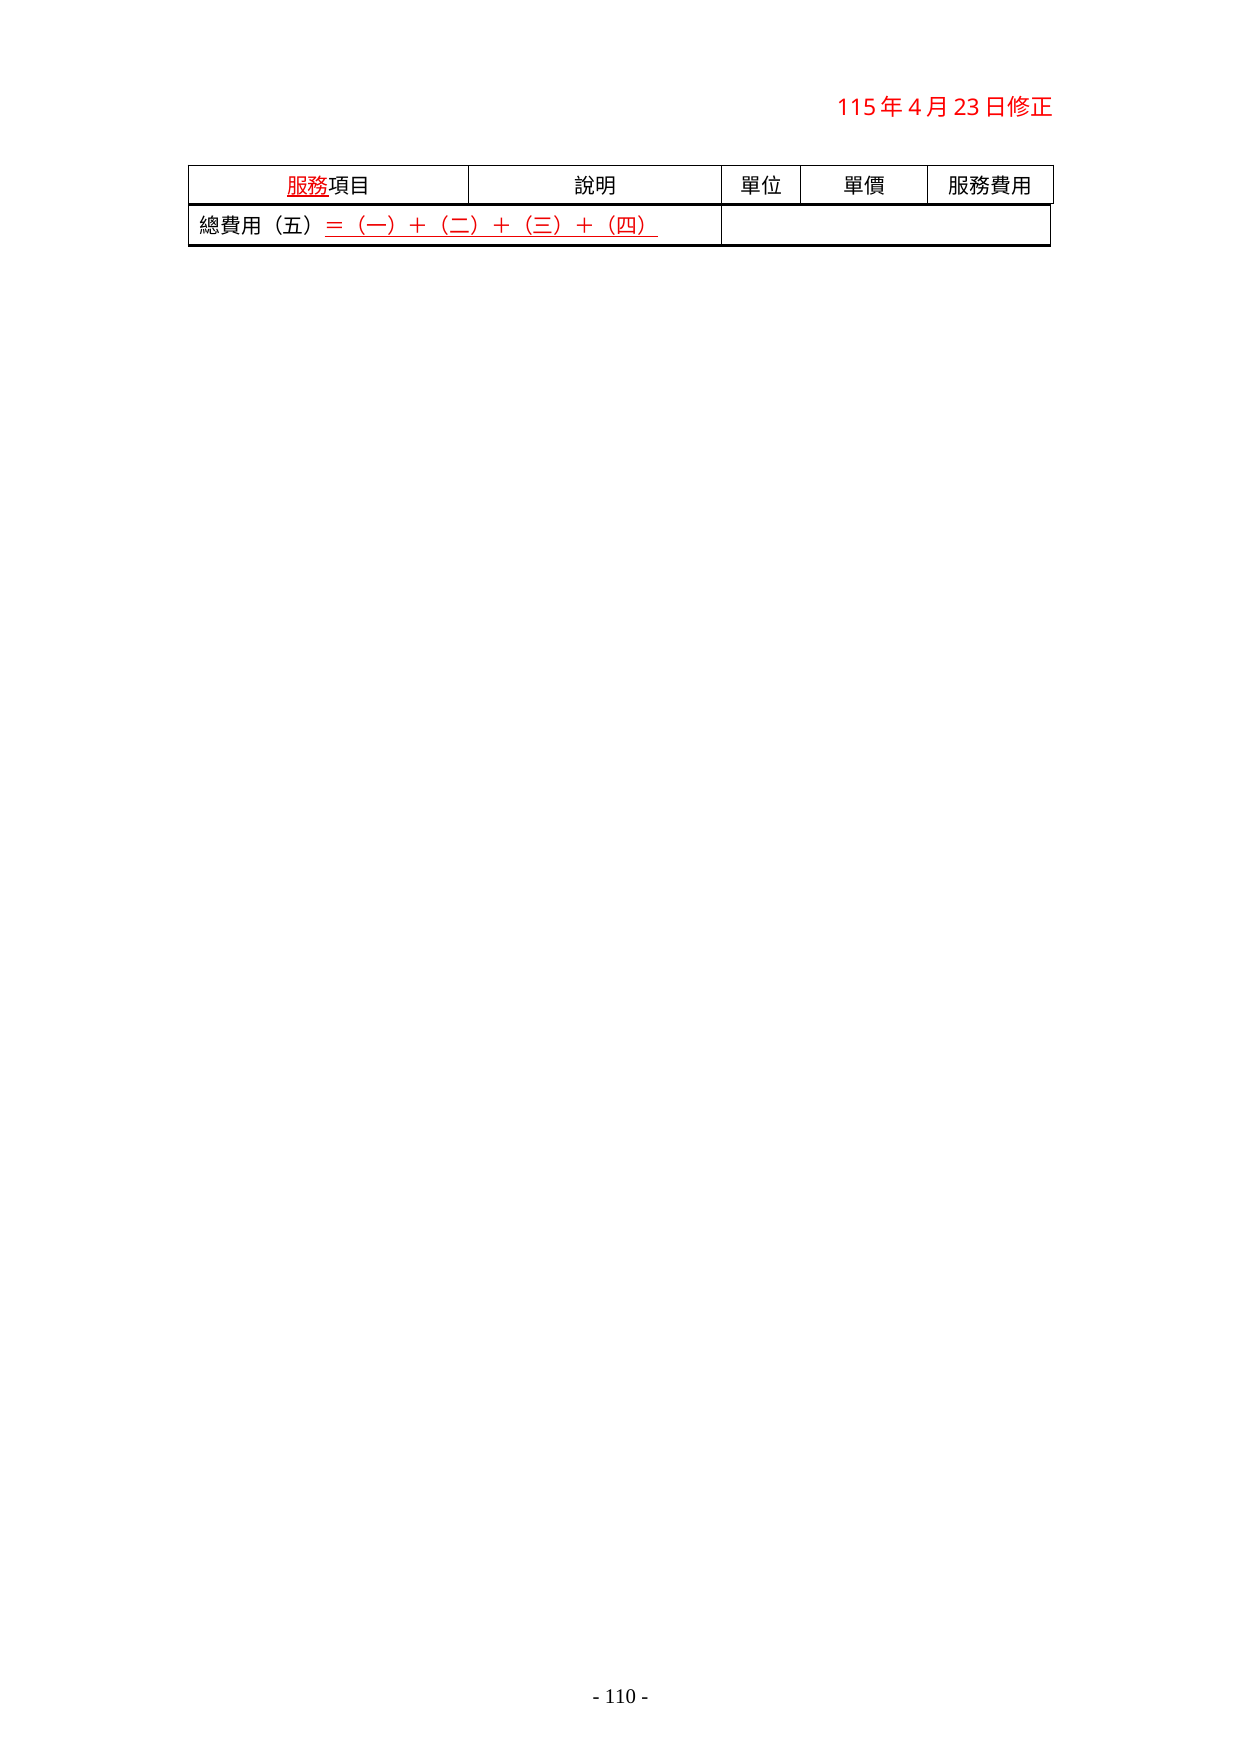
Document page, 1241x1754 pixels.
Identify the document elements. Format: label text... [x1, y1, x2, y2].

table_header 服務費用 [928, 166, 1053, 203]
table_header 說明 [469, 166, 721, 203]
table_header 服務項目 [189, 166, 468, 203]
table_header 單位 [722, 166, 800, 203]
table_cell [722, 206, 1050, 244]
table_cell 總費用（五）＝（一）＋（二）＋（三）＋（四） [189, 206, 721, 244]
table_header 單價 [801, 166, 927, 203]
